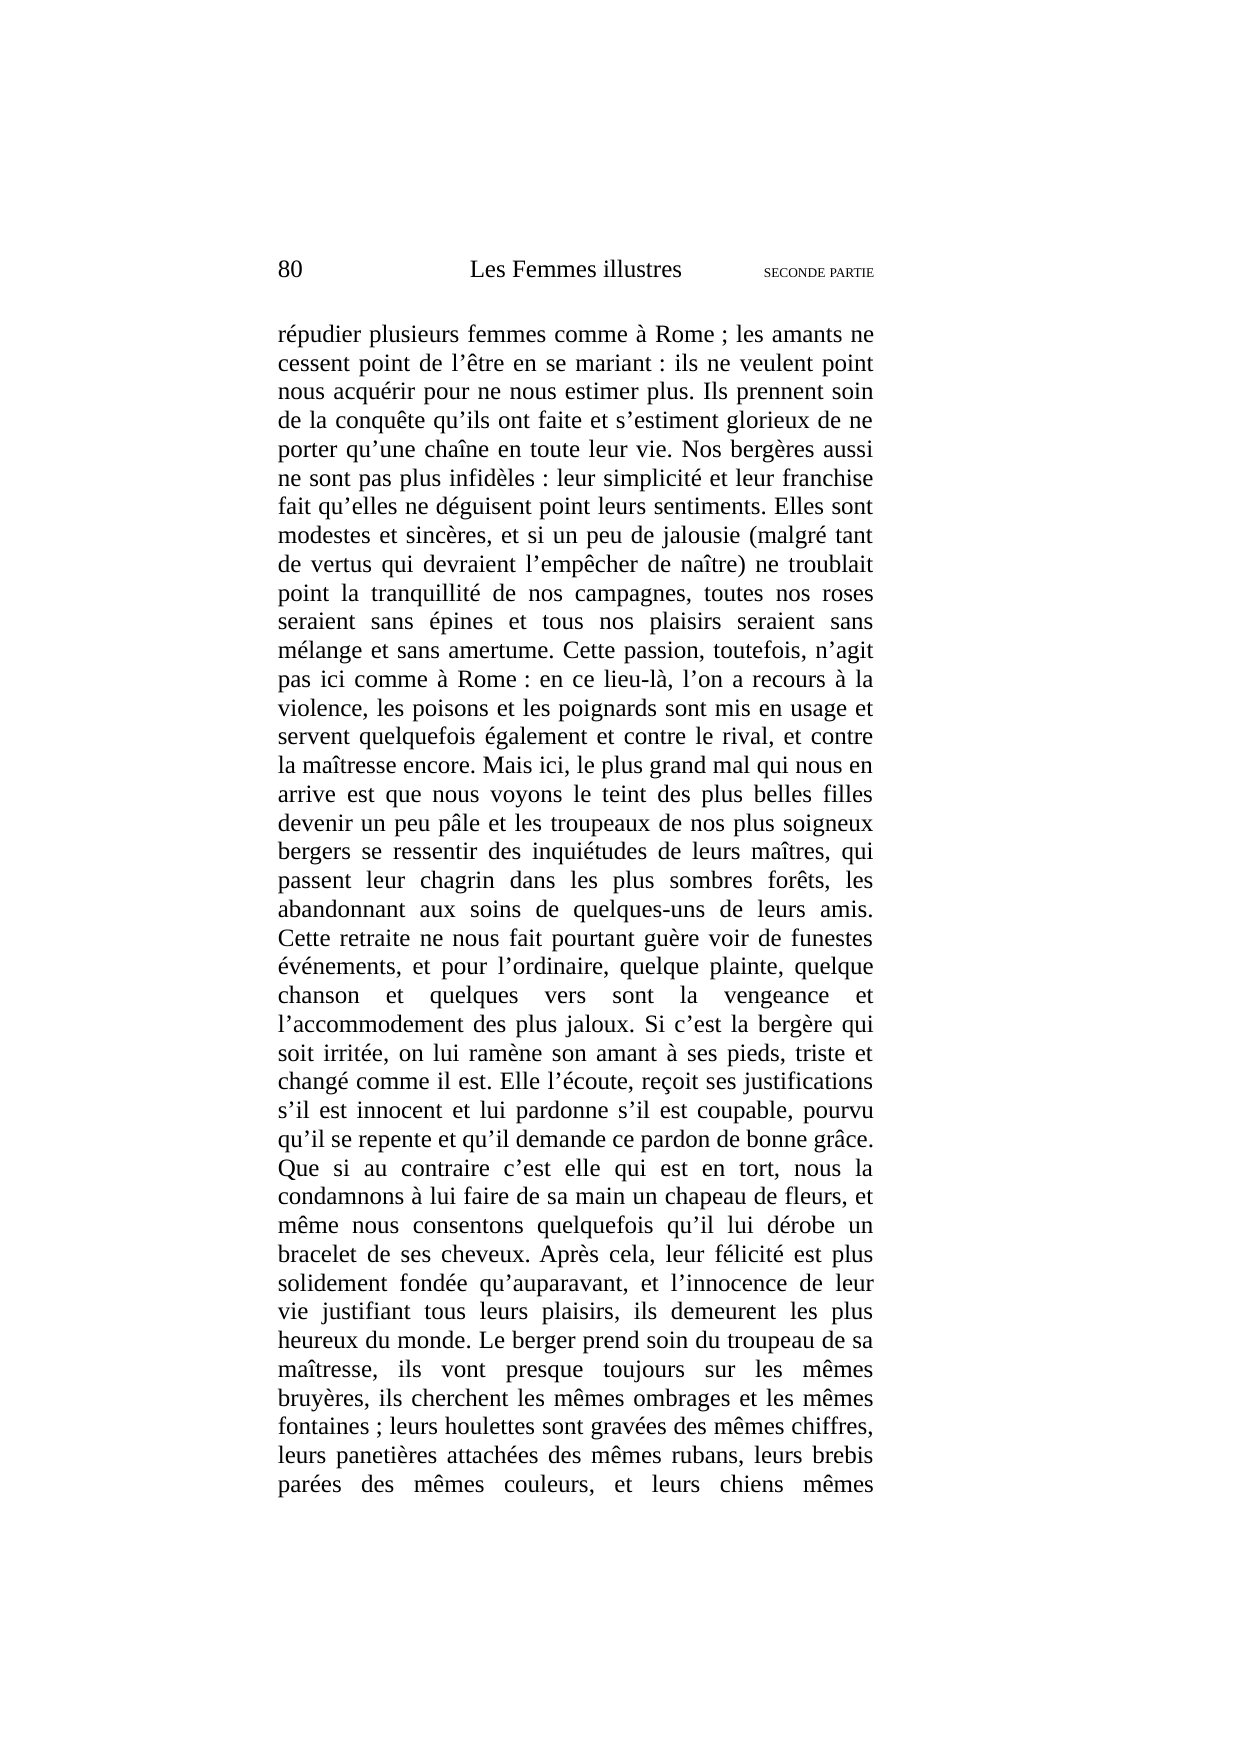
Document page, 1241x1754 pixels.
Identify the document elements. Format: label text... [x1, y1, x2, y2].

text répudier plusieurs femmes comme à Rome ; les amants ne cessent point de l’être en se mariant : ils ne veulent point nous acquérir pour ne nous estimer plus. Ils prennent soin de la conquête qu’ils ont faite et s’estiment glorieux de ne porter qu’une chaîne en toute leur vie. Nos bergères aussi ne sont pas plus infidèles : leur simplicité et leur franchise fait qu’elles ne déguisent point leurs sentiments. Elles sont modestes et sincères, et si un peu de jalousie (malgré tant de vertus qui devraient l’empêcher de naître) ne troublait point la tranquillité de nos campagnes, toutes nos roses seraient sans épines et tous nos plaisirs seraient sans mélange et sans amertume. Cette passion, toutefois, n’agit pas ici comme à Rome : en ce lieu-là, l’on a recours à la violence, les poisons et les poignards sont mis en usage et servent quelquefois également et contre le rival, et contre la maîtresse encore. Mais ici, le plus grand mal qui nous en arrive est que nous voyons le teint des plus belles filles devenir un peu pâle et les troupeaux de nos plus soigneux bergers se ressentir des inquiétudes de leurs maîtres, qui passent leur chagrin dans les plus sombres forêts, les abandonnant aux soins de quelques-uns de leurs amis. Cette retraite ne nous fait pourtant guère voir de funestes événements, et pour l’ordinaire, quelque plainte, quelque chanson et quelques vers sont la vengeance et l’accommodement des plus jaloux. Si c’est la bergère qui soit irritée, on lui ramène son amant à ses pieds, triste et changé comme il est. Elle l’écoute, reçoit ses justifications s’il est innocent et lui pardonne s’il est coupable, pourvu qu’il se repente et qu’il demande ce pardon de bonne grâce. Que si au contraire c’est elle qui est en tort, nous la condamnons à lui faire de sa main un chapeau de fleurs, et même nous consentons quelquefois qu’il lui dérobe un bracelet de ses cheveux. Après cela, leur félicité est plus solidement fondée qu’auparavant, et l’innocence de leur vie justifiant tous leurs plaisirs, ils demeurent les plus heureux du monde. Le berger prend soin du troupeau de sa maîtresse, ils vont presque toujours sur les mêmes bruyères, ils cherchent les mêmes ombrages et les mêmes fontaines ; leurs houlettes sont gravées des mêmes chiffres, leurs panetières attachées des mêmes rubans, leurs brebis parées des mêmes couleurs, et leurs chiens mêmes [278, 319, 874, 1498]
